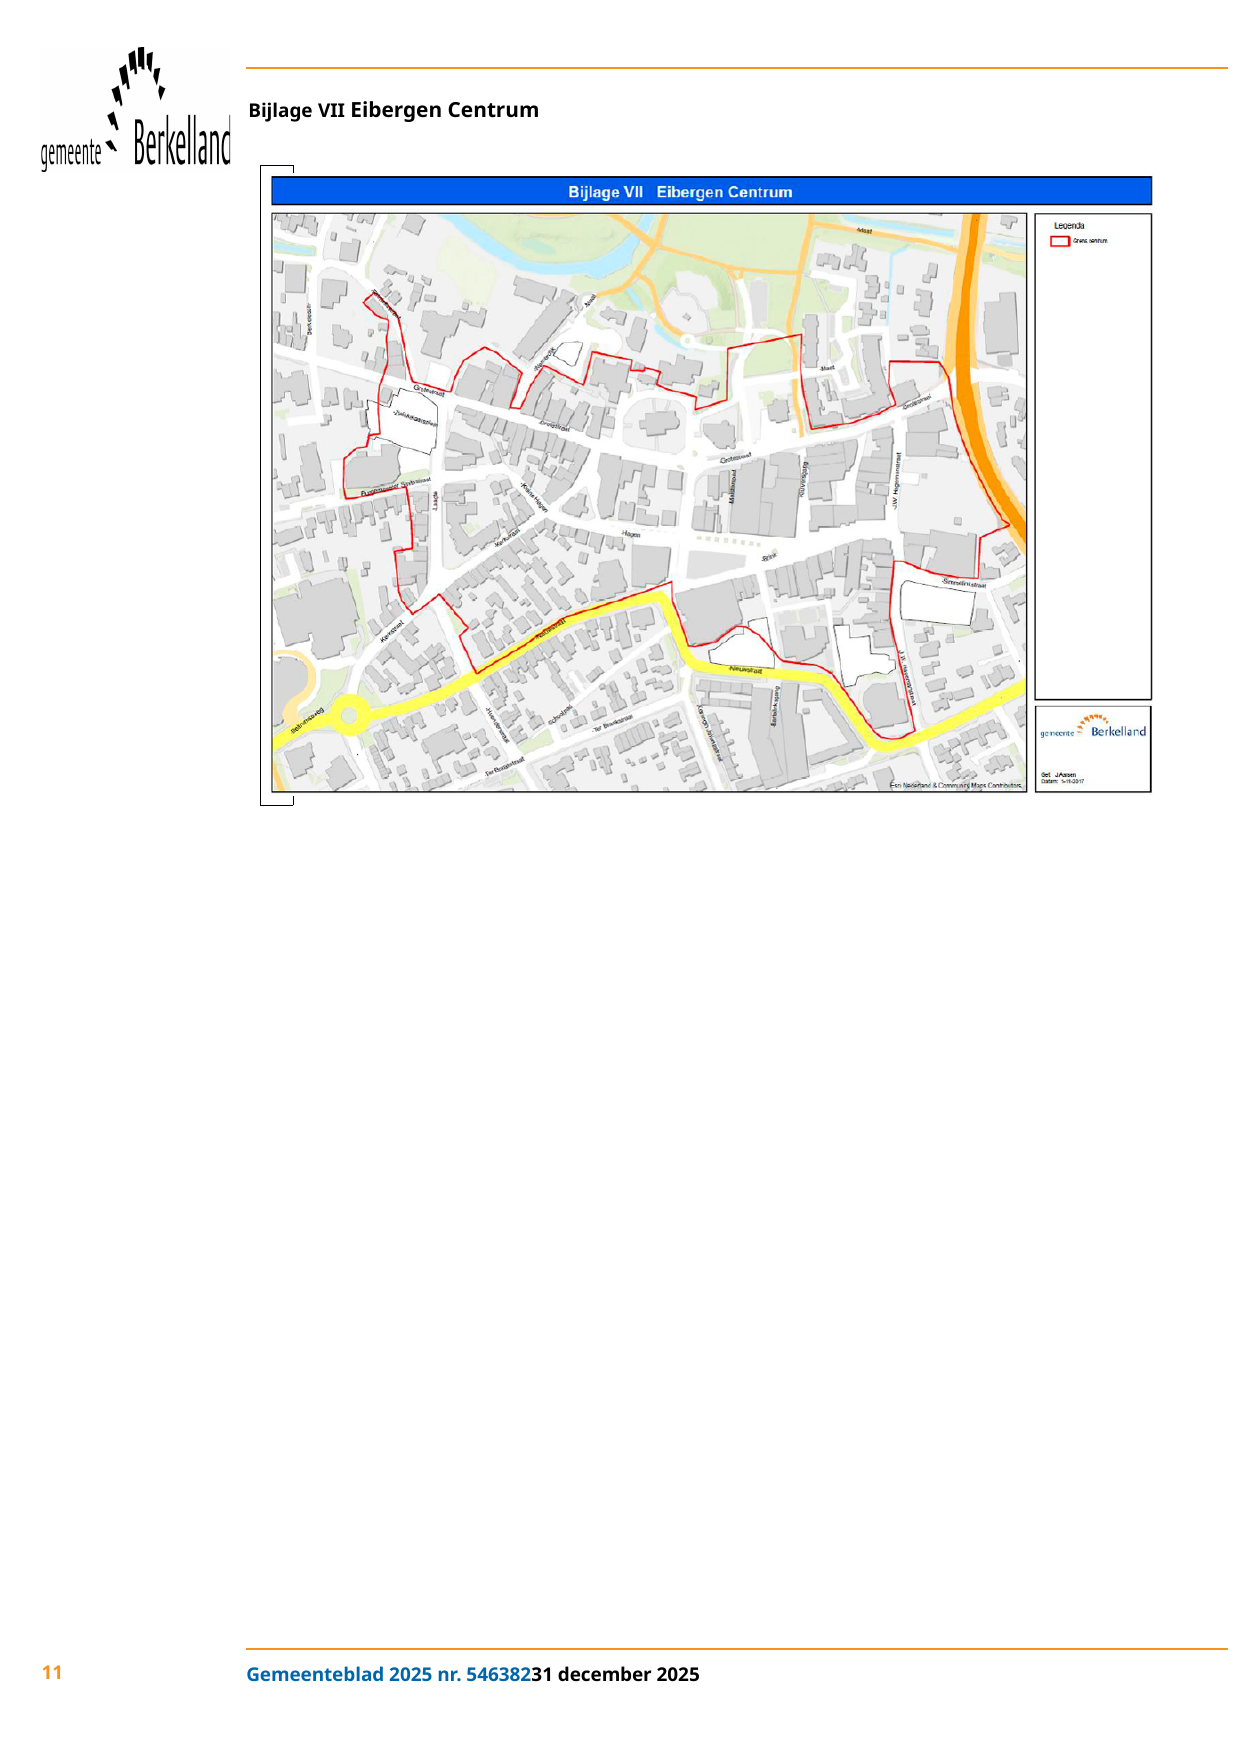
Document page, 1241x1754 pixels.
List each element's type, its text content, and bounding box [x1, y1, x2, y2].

picture [268, 173, 1155, 796]
text Bijlage VII Eibergen Centrum [248, 95, 1152, 123]
picture [41, 47, 231, 172]
